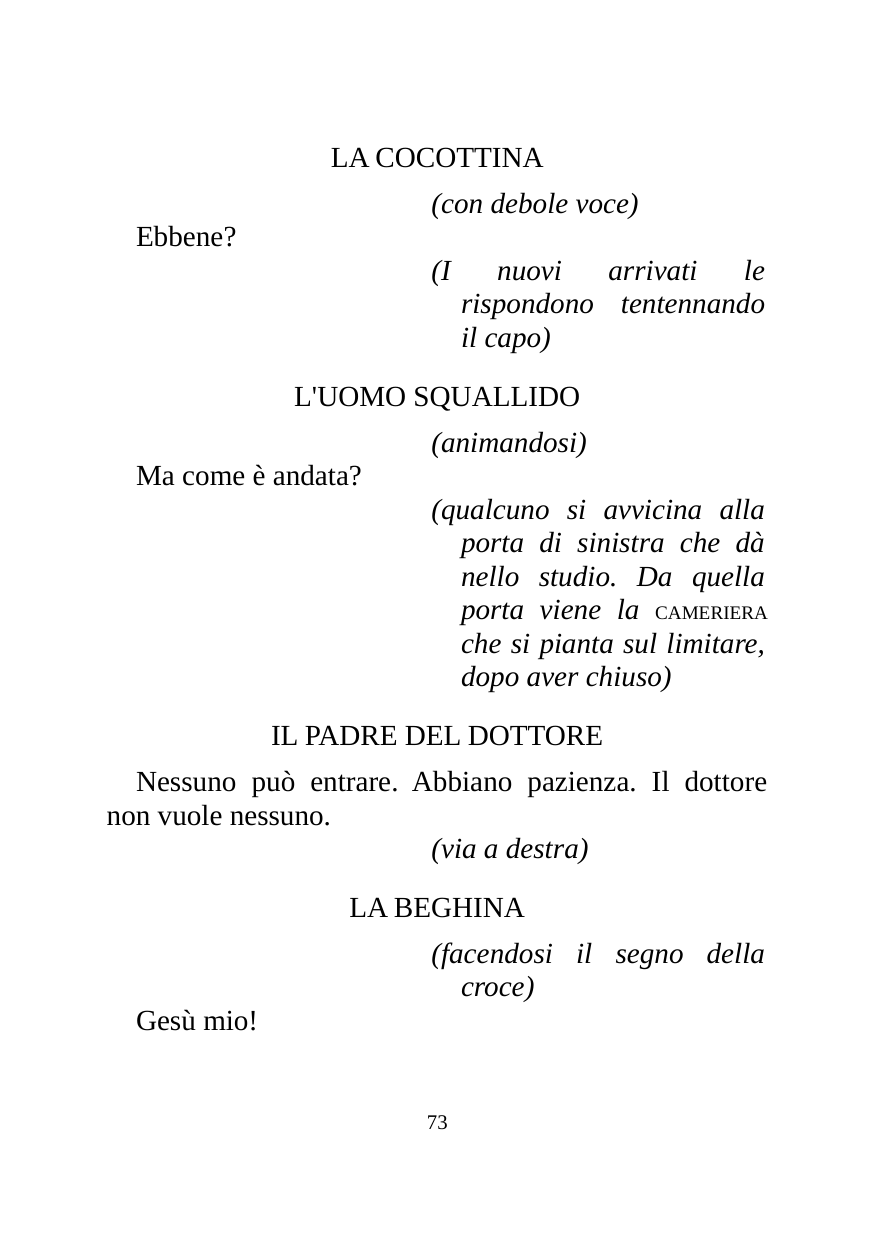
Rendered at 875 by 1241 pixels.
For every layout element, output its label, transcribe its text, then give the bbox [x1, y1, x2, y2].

text (facendosi il segno della croce) [431, 936, 768, 1003]
text Ebbene? [106, 219, 768, 253]
text (animandosi) [431, 425, 768, 458]
text (via a destra) [431, 831, 768, 865]
text LA BEGHINA [106, 890, 768, 923]
text IL PADRE DEL DOTTORE [106, 718, 768, 752]
text l'uomo squallido [106, 379, 768, 412]
text (con debole voce) [431, 186, 768, 219]
text Nessuno può entrare. Abbiano pazienza. Il dottore non vuole nessuno. [106, 764, 768, 831]
text Gesù mio! [106, 1003, 768, 1036]
text (I nuovi arrivati le rispondono tentennando il capo) [431, 253, 768, 354]
text (qualcuno si avvicina alla porta di sinistra che dà nello studio. Da quella porta viene la cameriera che si pianta sul limitare, dopo aver chiuso) [431, 492, 768, 693]
text Ma come è andata? [106, 458, 768, 492]
text LA COCOTTINA [106, 140, 768, 173]
